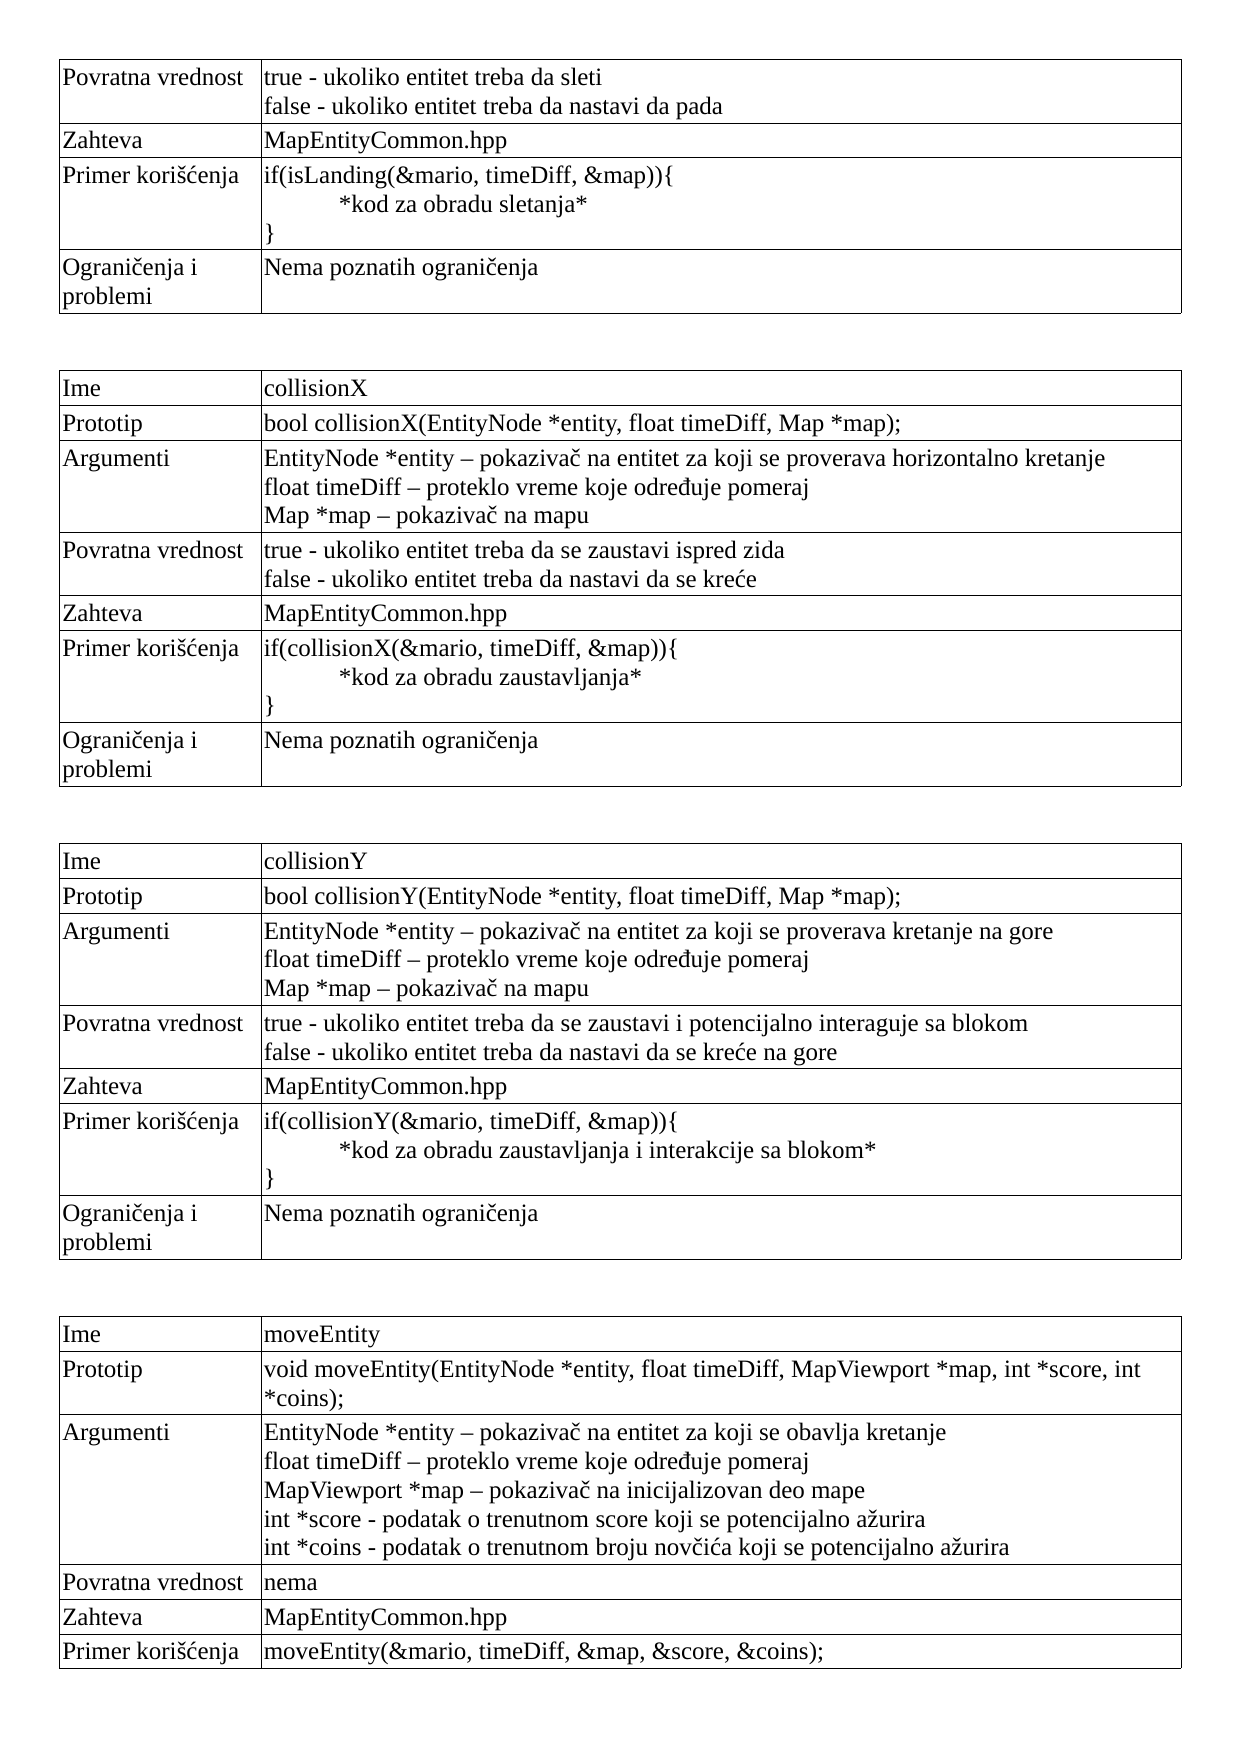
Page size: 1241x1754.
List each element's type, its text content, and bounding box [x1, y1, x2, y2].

table_header moveEntity [262, 1317, 1181, 1351]
table_cell nema [262, 1565, 1181, 1599]
table_cell bool collisionY(EntityNode *entity, float timeDiff, Map *map); [262, 879, 1181, 913]
table_cell MapEntityCommon.hpp [262, 1600, 1181, 1633]
table_cell true - ukoliko entitet treba da sleti false - ukoliko entitet treba da nastavi da pada [262, 60, 1181, 122]
table_cell Ograničenja i problemi [60, 723, 261, 786]
table_cell Prototip [60, 879, 261, 913]
table_cell Primer korišćenja [60, 631, 261, 722]
table_cell Prototip [60, 406, 261, 440]
table_cell Zahteva [60, 1069, 261, 1103]
table_cell Primer korišćenja [60, 1635, 261, 1668]
table_cell bool collisionX(EntityNode *entity, float timeDiff, Map *map); [262, 406, 1181, 440]
table_cell true - ukoliko entitet treba da se zaustavi ispred zida false - ukoliko entitet treba da nastavi da se kreće [262, 533, 1181, 595]
table_header Ime [60, 844, 261, 878]
table_cell EntityNode *entity – pokazivač na entitet za koji se obavlja kretanje float timeDiff – proteklo vreme koje određuje pomeraj MapViewport *map – pokazivač na inicijalizovan deo mape int *score - podatak o trenutnom score koji se potencijalno ažurira int *coins - podatak o trenutnom broju novčića koji se potencijalno ažurira [262, 1415, 1181, 1564]
table_cell Ograničenja i problemi [60, 250, 261, 313]
table_cell Zahteva [60, 124, 261, 157]
table_header collisionX [262, 371, 1181, 405]
table_cell MapEntityCommon.hpp [262, 596, 1181, 630]
table_cell Primer korišćenja [60, 1104, 261, 1195]
table_cell Argumenti [60, 914, 261, 1005]
table_cell void moveEntity(EntityNode *entity, float timeDiff, MapViewport *map, int *score, int *coins); [262, 1352, 1181, 1414]
table_cell true - ukoliko entitet treba da se zaustavi i potencijalno interaguje sa blokom false - ukoliko entitet treba da nastavi da se kreće na gore [262, 1006, 1181, 1068]
table_cell Povratna vrednost [60, 533, 261, 595]
table_cell if(collisionX(&mario, timeDiff, &map)){ *kod za obradu zaustavljanja* } [262, 631, 1181, 722]
table_cell if(collisionY(&mario, timeDiff, &map)){ *kod za obradu zaustavljanja i interakcije sa blokom* } [262, 1104, 1181, 1195]
table_cell Zahteva [60, 596, 261, 630]
table_header collisionY [262, 844, 1181, 878]
table_cell Ograničenja i problemi [60, 1196, 261, 1259]
table_header Ime [60, 371, 261, 405]
table_header Ime [60, 1317, 261, 1351]
table_cell Argumenti [60, 1415, 261, 1564]
table_cell Nema poznatih ograničenja [262, 1196, 1181, 1259]
table_cell Povratna vrednost [60, 60, 261, 122]
table_cell Nema poznatih ograničenja [262, 723, 1181, 786]
table_cell if(isLanding(&mario, timeDiff, &map)){ *kod za obradu sletanja* } [262, 158, 1181, 249]
table_cell Argumenti [60, 441, 261, 532]
table_cell Povratna vrednost [60, 1006, 261, 1068]
table_cell Povratna vrednost [60, 1565, 261, 1599]
table_cell MapEntityCommon.hpp [262, 124, 1181, 157]
table_cell Prototip [60, 1352, 261, 1414]
table_cell moveEntity(&mario, timeDiff, &map, &score, &coins); [262, 1635, 1181, 1668]
table_cell Primer korišćenja [60, 158, 261, 249]
table_cell EntityNode *entity – pokazivač na entitet za koji se proverava horizontalno kretanje float timeDiff – proteklo vreme koje određuje pomeraj Map *map – pokazivač na mapu [262, 441, 1181, 532]
table_cell EntityNode *entity – pokazivač na entitet za koji se proverava kretanje na gore float timeDiff – proteklo vreme koje određuje pomeraj Map *map – pokazivač na mapu [262, 914, 1181, 1005]
table_cell Nema poznatih ograničenja [262, 250, 1181, 313]
table_cell Zahteva [60, 1600, 261, 1633]
table_cell MapEntityCommon.hpp [262, 1069, 1181, 1103]
